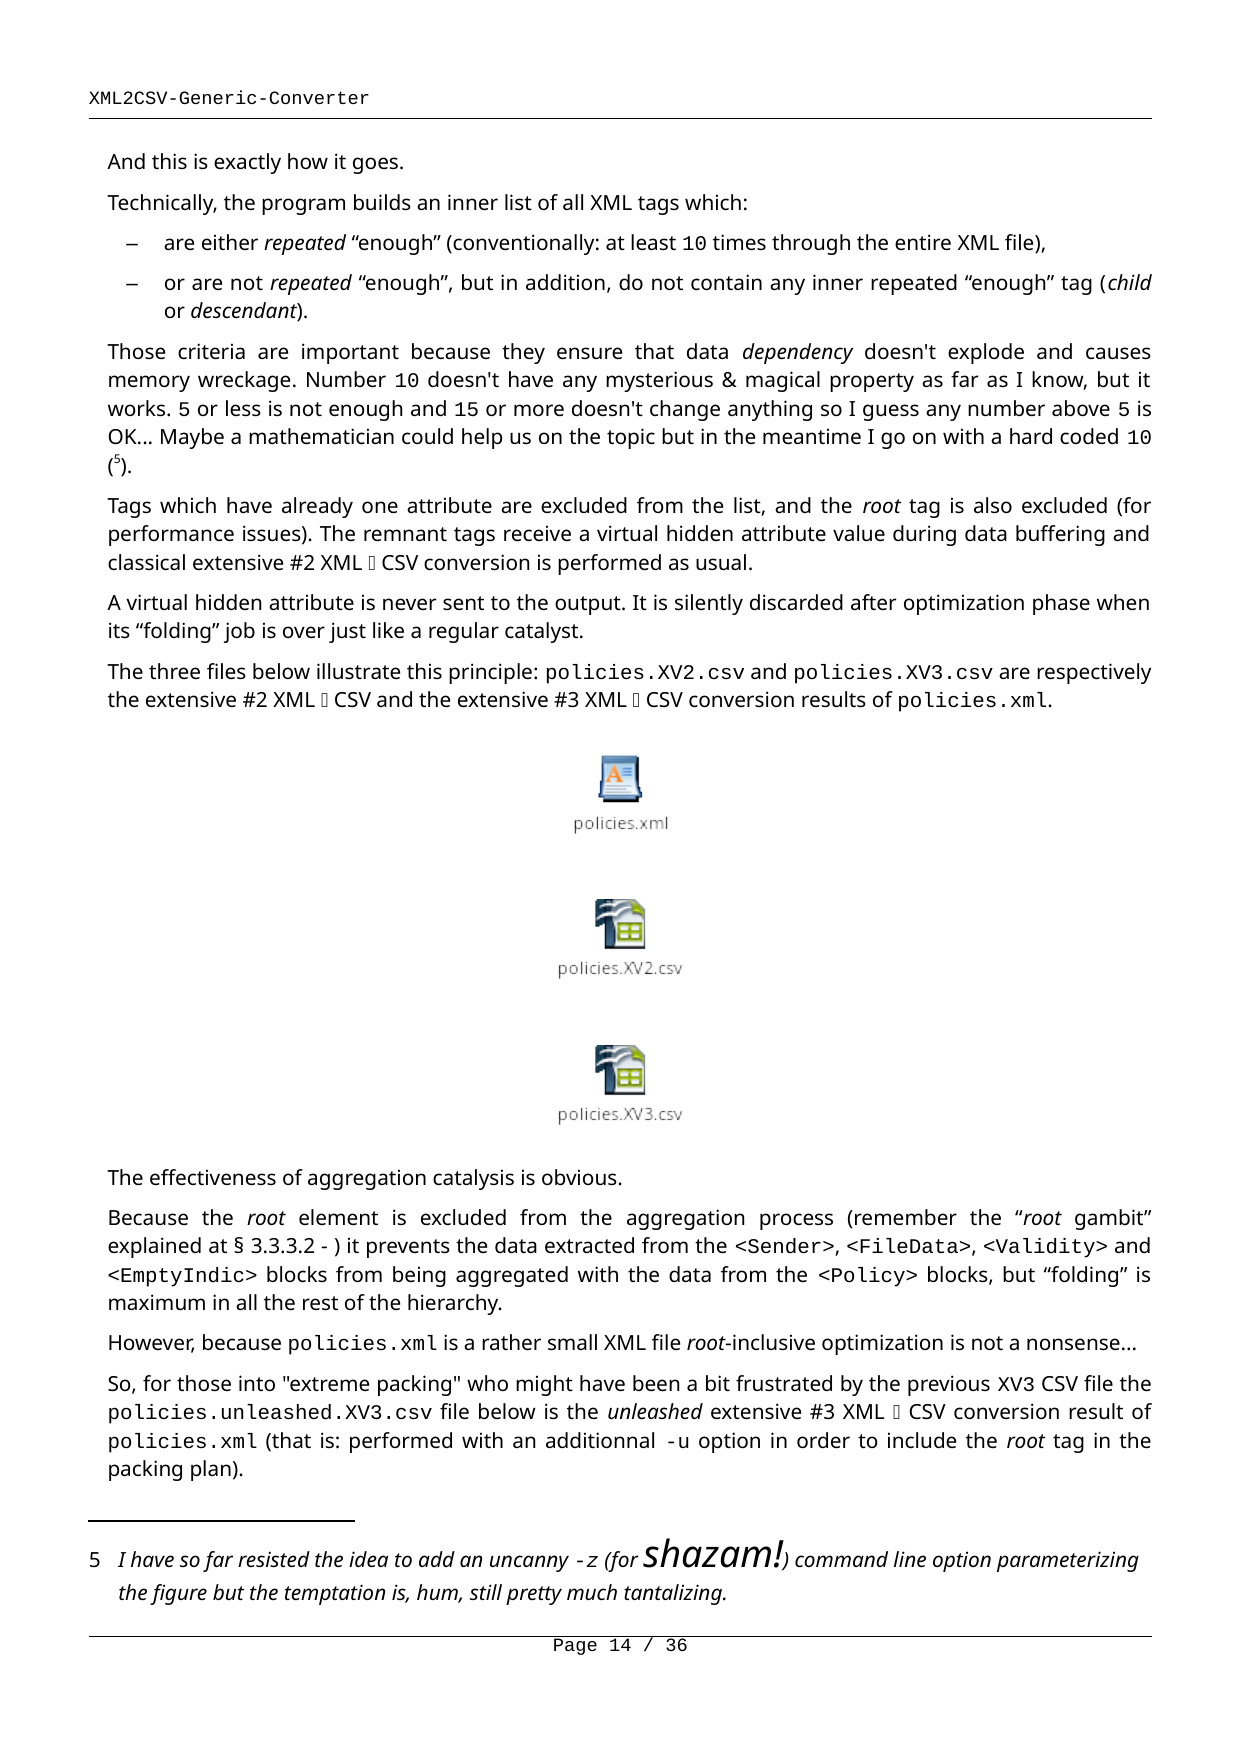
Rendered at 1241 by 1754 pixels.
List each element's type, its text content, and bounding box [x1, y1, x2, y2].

text And this is exactly how it goes. [107, 147, 1152, 176]
text I have so far resisted the idea to add an uncanny -z (for shazam!) command line option parameterizing the figure but the temptation is, hum, still pretty much tantalizing. [88, 1527, 1152, 1606]
text Because the root element is excluded from the aggregation process (remember the “root gambit” explained at § 3.3.3.2 - ) it prevents the data extracted from the <Sender>, <FileData>, <Validity> and <EmptyIndic> blocks from being aggregated with the data from the <Policy> blocks, but “folding” is maximum in all the rest of the hierarchy. [107, 1203, 1152, 1317]
list are either repeated “enough” (conventionally: at least 10 times through the entire XML file), [126, 228, 1152, 256]
text Tags which have already one attribute are excluded from the list, and the root tag is also excluded (for performance issues). The remnant tags receive a virtual hidden attribute value during data buffering and classical extensive #2 XML _ CSV conversion is performed as usual. [107, 491, 1152, 576]
text Those criteria are important because they ensure that data dependency doesn't explode and causes memory wreckage. Number 10 doesn't have any mysterious & magical property as far as I know, but it works. 5 or less is not enough and 15 or more doesn't change anything so I guess any number above 5 is OK... Maybe a mathematician could help us on the topic but in the meantime I go on with a hard coded 10 (). [107, 337, 1152, 479]
text However, because policies.xml is a rather small XML file root-inclusive optimization is not a nonsense... [107, 1328, 1152, 1357]
text So, for those into "extreme packing" who might have been a bit frustrated by the previous XV3 CSV file the policies.unleashed.XV3.csv file below is the unleashed extensive #3 XML _ CSV conversion result of policies.xml (that is: performed with an additionnal -u option in order to include the root tag in the packing plan). [107, 1369, 1152, 1483]
text The effectiveness of aggregation catalysis is obvious. [107, 1057, 1152, 1191]
text The three files below illustrate this principle: policies.XV2.csv and policies.XV3.csv are respectively the extensive #2 XML _ CSV and the extensive #3 XML _ CSV conversion results of policies.xml. [107, 657, 1152, 714]
text A virtual hidden attribute is never sent to the output. It is silently discarded after optimization phase when its “folding” job is over just like a regular catalyst. [107, 588, 1152, 645]
text Technically, the program builds an inner list of all XML tags which: [107, 188, 1152, 216]
list or are not repeated “enough”, but in addition, do not contain any inner repeated “enough” tag (child or descendant). [126, 268, 1152, 325]
